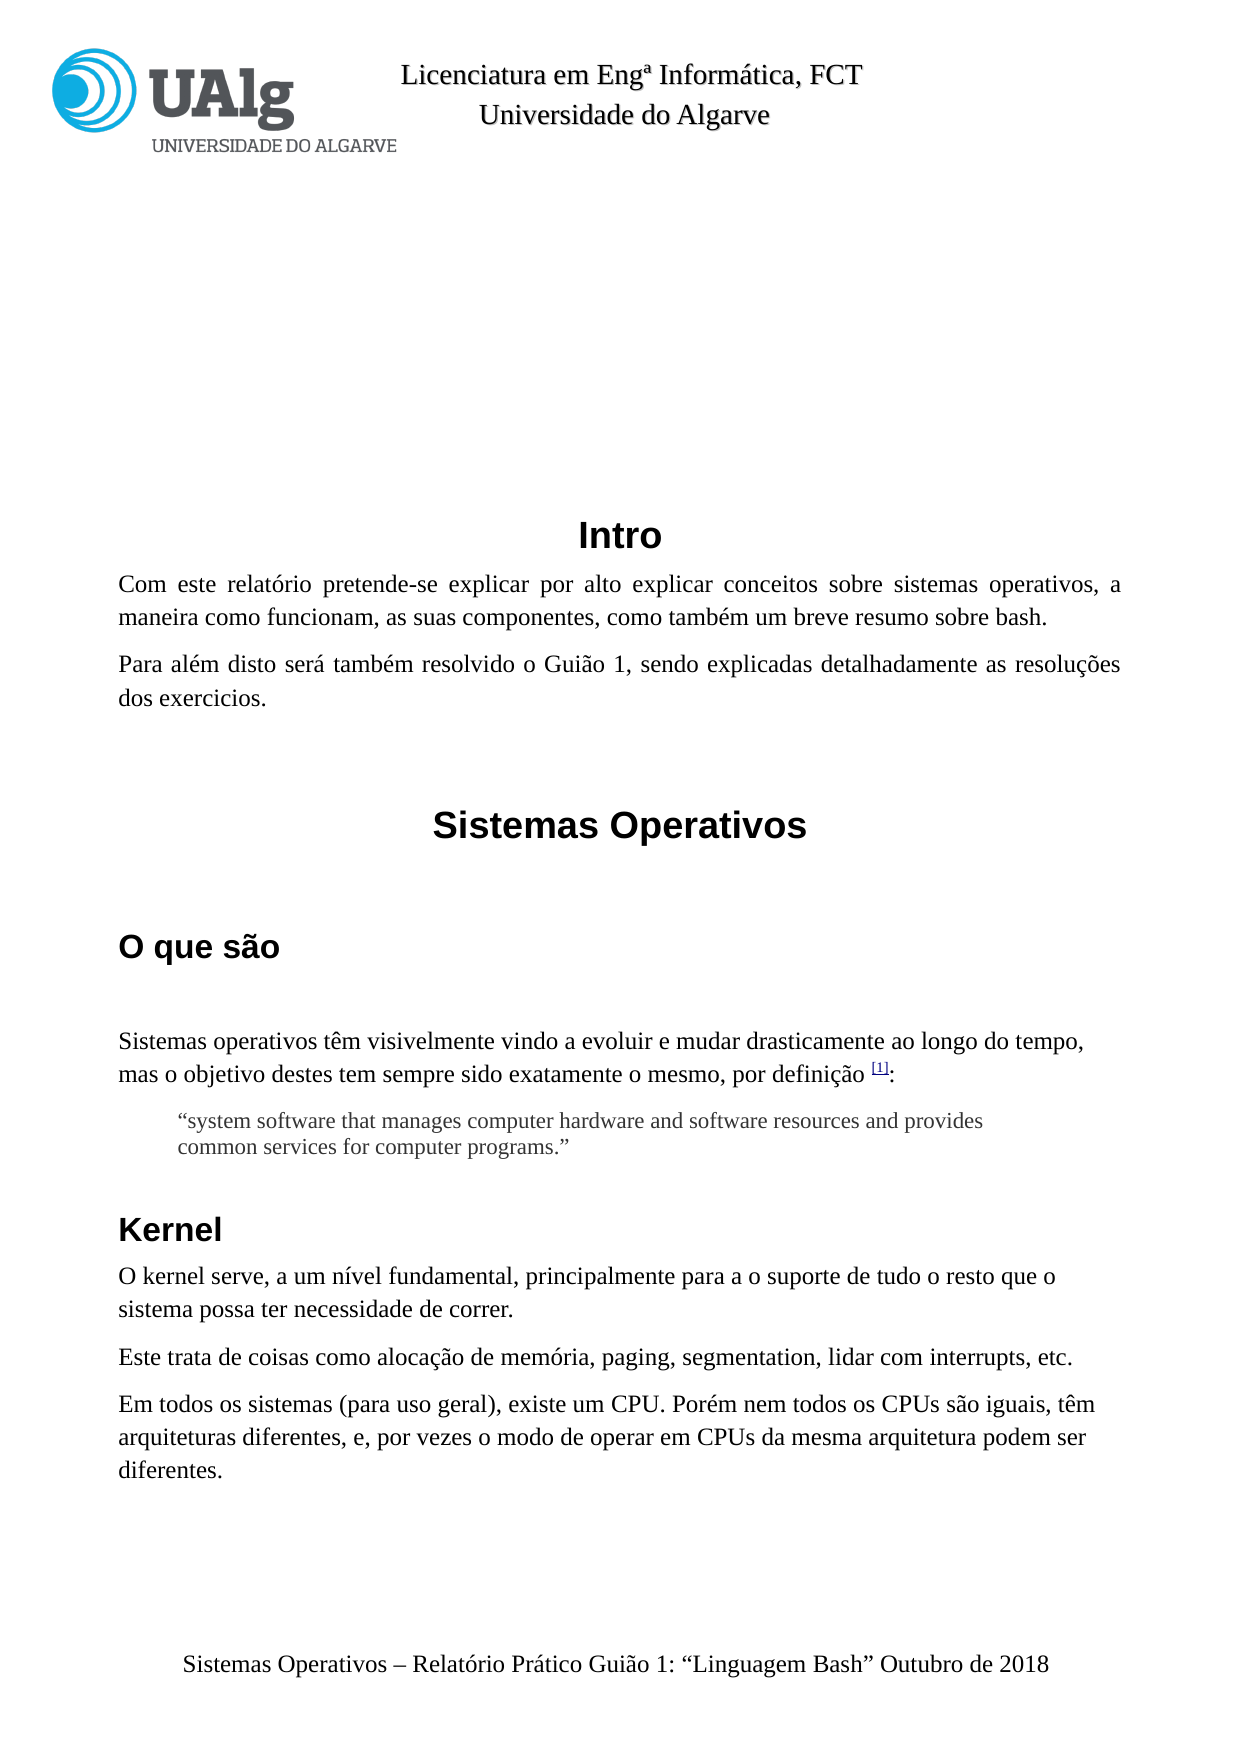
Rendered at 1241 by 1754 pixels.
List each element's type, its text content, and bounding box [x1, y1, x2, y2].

subtitle Sistemas Operativos [118, 803, 1122, 846]
text O kernel serve, a um nível fundamental, principalmente para a o suporte de tudo o resto que o sistema possa ter necessidade de correr. [118, 1261, 1122, 1323]
text Este trata de coisas como alocação de memória, paging, segmentation, lidar com interrupts, etc. [118, 1342, 1122, 1370]
subtitle O que são [118, 927, 1122, 966]
subtitle Intro [118, 513, 1122, 556]
text “system software that manages computer hardware and software resources and provides common services for computer programs.” [177, 1107, 1063, 1159]
subtitle Kernel [118, 1210, 1122, 1248]
picture [40, 36, 397, 153]
text Para além disto será também resolvido o Guião 1, sendo explicadas detalhadamente as resoluções dos exercicios. [118, 649, 1122, 711]
text Em todos os sistemas (para uso geral), existe um CPU. Porém nem todos os CPUs são iguais, têm arquiteturas diferentes, e, por vezes o modo de operar em CPUs da mesma arquitetura podem ser diferentes. [118, 1389, 1122, 1484]
text Sistemas operativos têm visivelmente vindo a evoluir e mudar drasticamente ao longo do tempo, mas o objetivo destes tem sempre sido exatamente o mesmo, por definição [1]: [118, 1026, 1122, 1088]
text Com este relatório pretende-se explicar por alto explicar conceitos sobre sistemas operativos, a maneira como funcionam, as suas componentes, como também um breve resumo sobre bash. [118, 569, 1122, 631]
